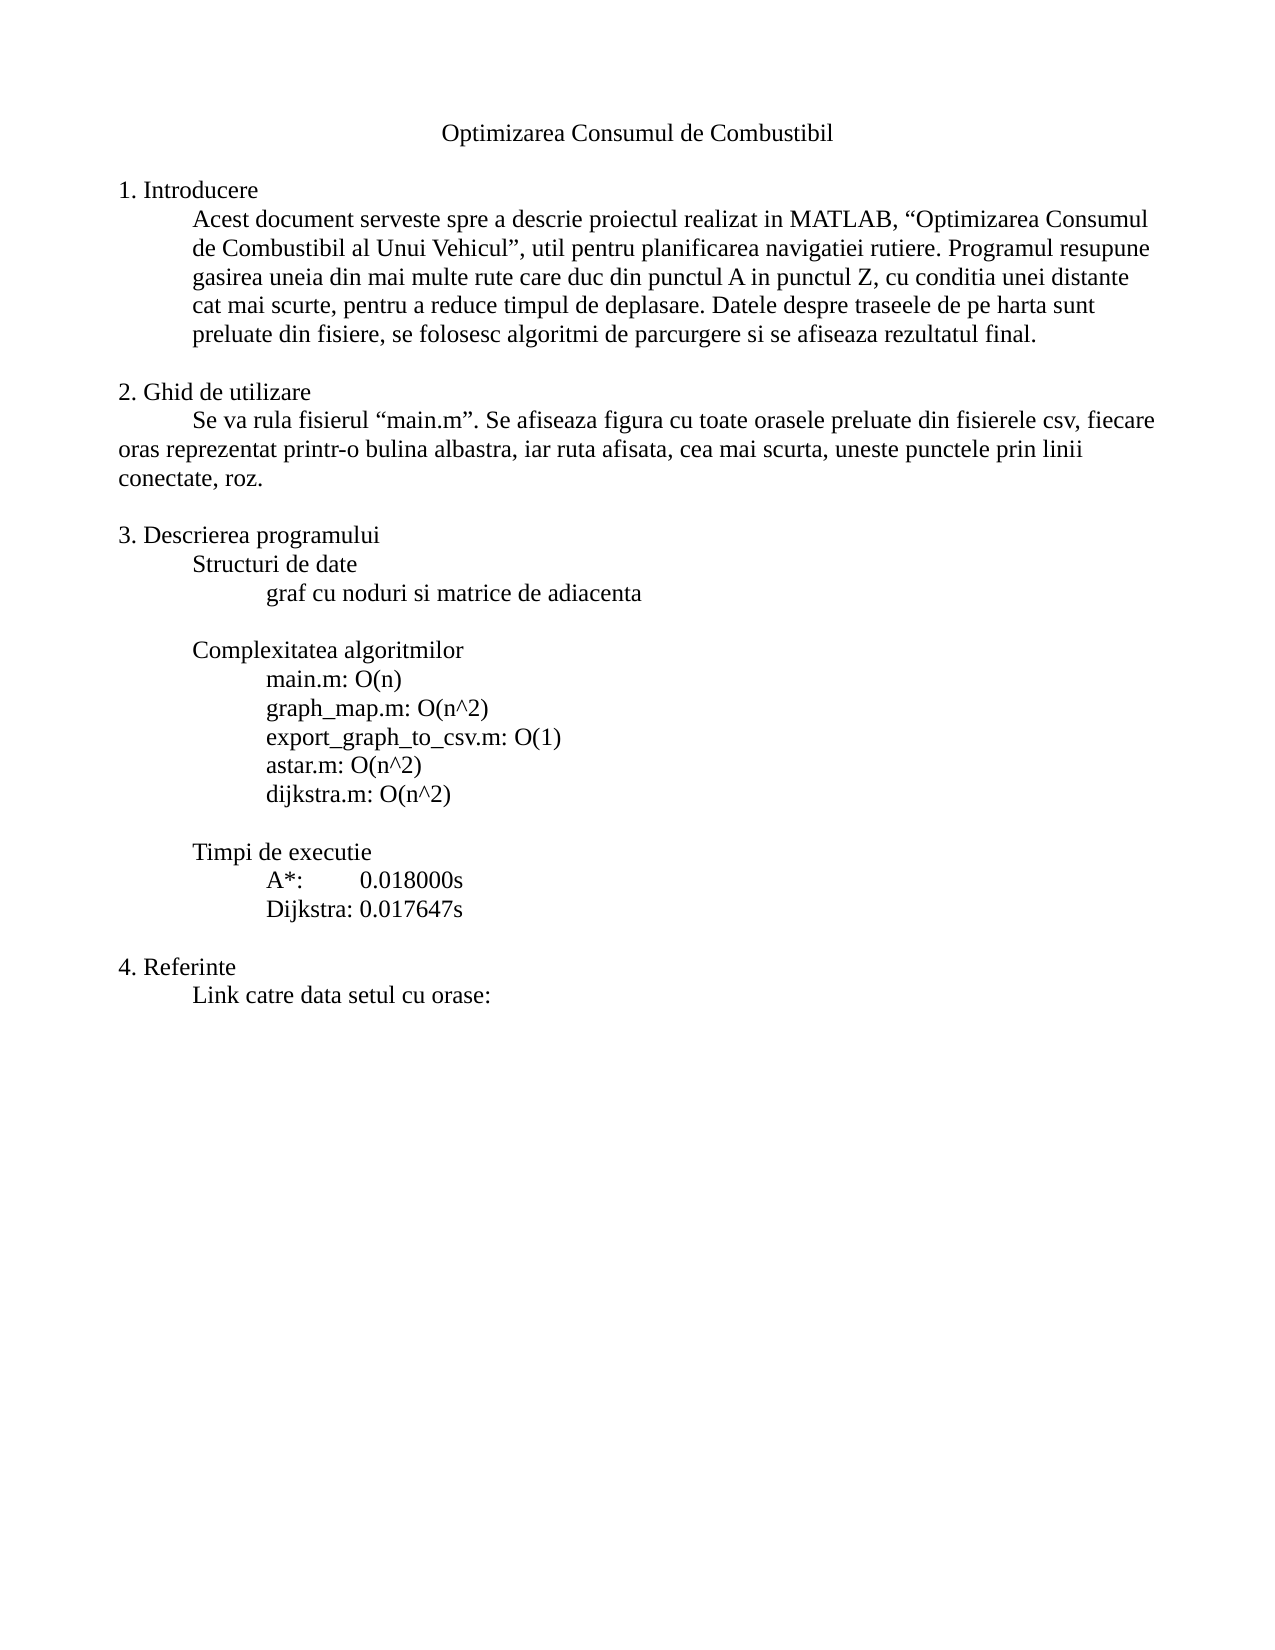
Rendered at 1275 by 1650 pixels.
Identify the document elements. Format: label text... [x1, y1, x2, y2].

text 3. Descrierea programului [118, 521, 1157, 549]
text Acest document serveste spre a descrie proiectul realizat in MATLAB, “Optimizarea Consumul de Combustibil al Unui Vehicul”, util pentru planificarea navigatiei rutiere. Programul resupune gasirea uneia din mai multe rute care duc din punctul A in punctul Z, cu conditia unei distante cat mai scurte, pentru a reduce timpul de deplasare. Datele despre traseele de pe harta sunt preluate din fisiere, se folosesc algoritmi de parcurgere si se afiseaza rezultatul final. [192, 204, 1157, 348]
text Timpi de executie [192, 837, 1157, 866]
text A*: 0.018000s [266, 866, 1157, 894]
text Complexitatea algoritmilor [192, 636, 1157, 664]
text dijkstra.m: O(n^2) [266, 779, 1157, 808]
text 1. Introducere [118, 176, 1157, 204]
text graph_map.m: O(n^2) [266, 693, 1157, 722]
text Se va rula fisierul “main.m”. Se afiseaza figura cu toate orasele preluate din fisierele csv, fiecare oras reprezentat printr-o bulina albastra, iar ruta afisata, cea mai scurta, uneste punctele prin linii conectate, roz. [118, 406, 1157, 492]
text export_graph_to_csv.m: O(1) [266, 722, 1157, 751]
text Link catre data setul cu orase: [192, 981, 1157, 1009]
text Structuri de date [192, 549, 1157, 578]
text astar.m: O(n^2) [266, 751, 1157, 779]
text graf cu noduri si matrice de adiacenta [192, 578, 1157, 607]
text Optimizarea Consumul de Combustibil [118, 118, 1157, 147]
text 4. Referinte [118, 952, 1157, 981]
text main.m: O(n) [266, 664, 1157, 693]
text Dijkstra: 0.017647s [266, 894, 1157, 923]
text 2. Ghid de utilizare [118, 377, 1157, 406]
